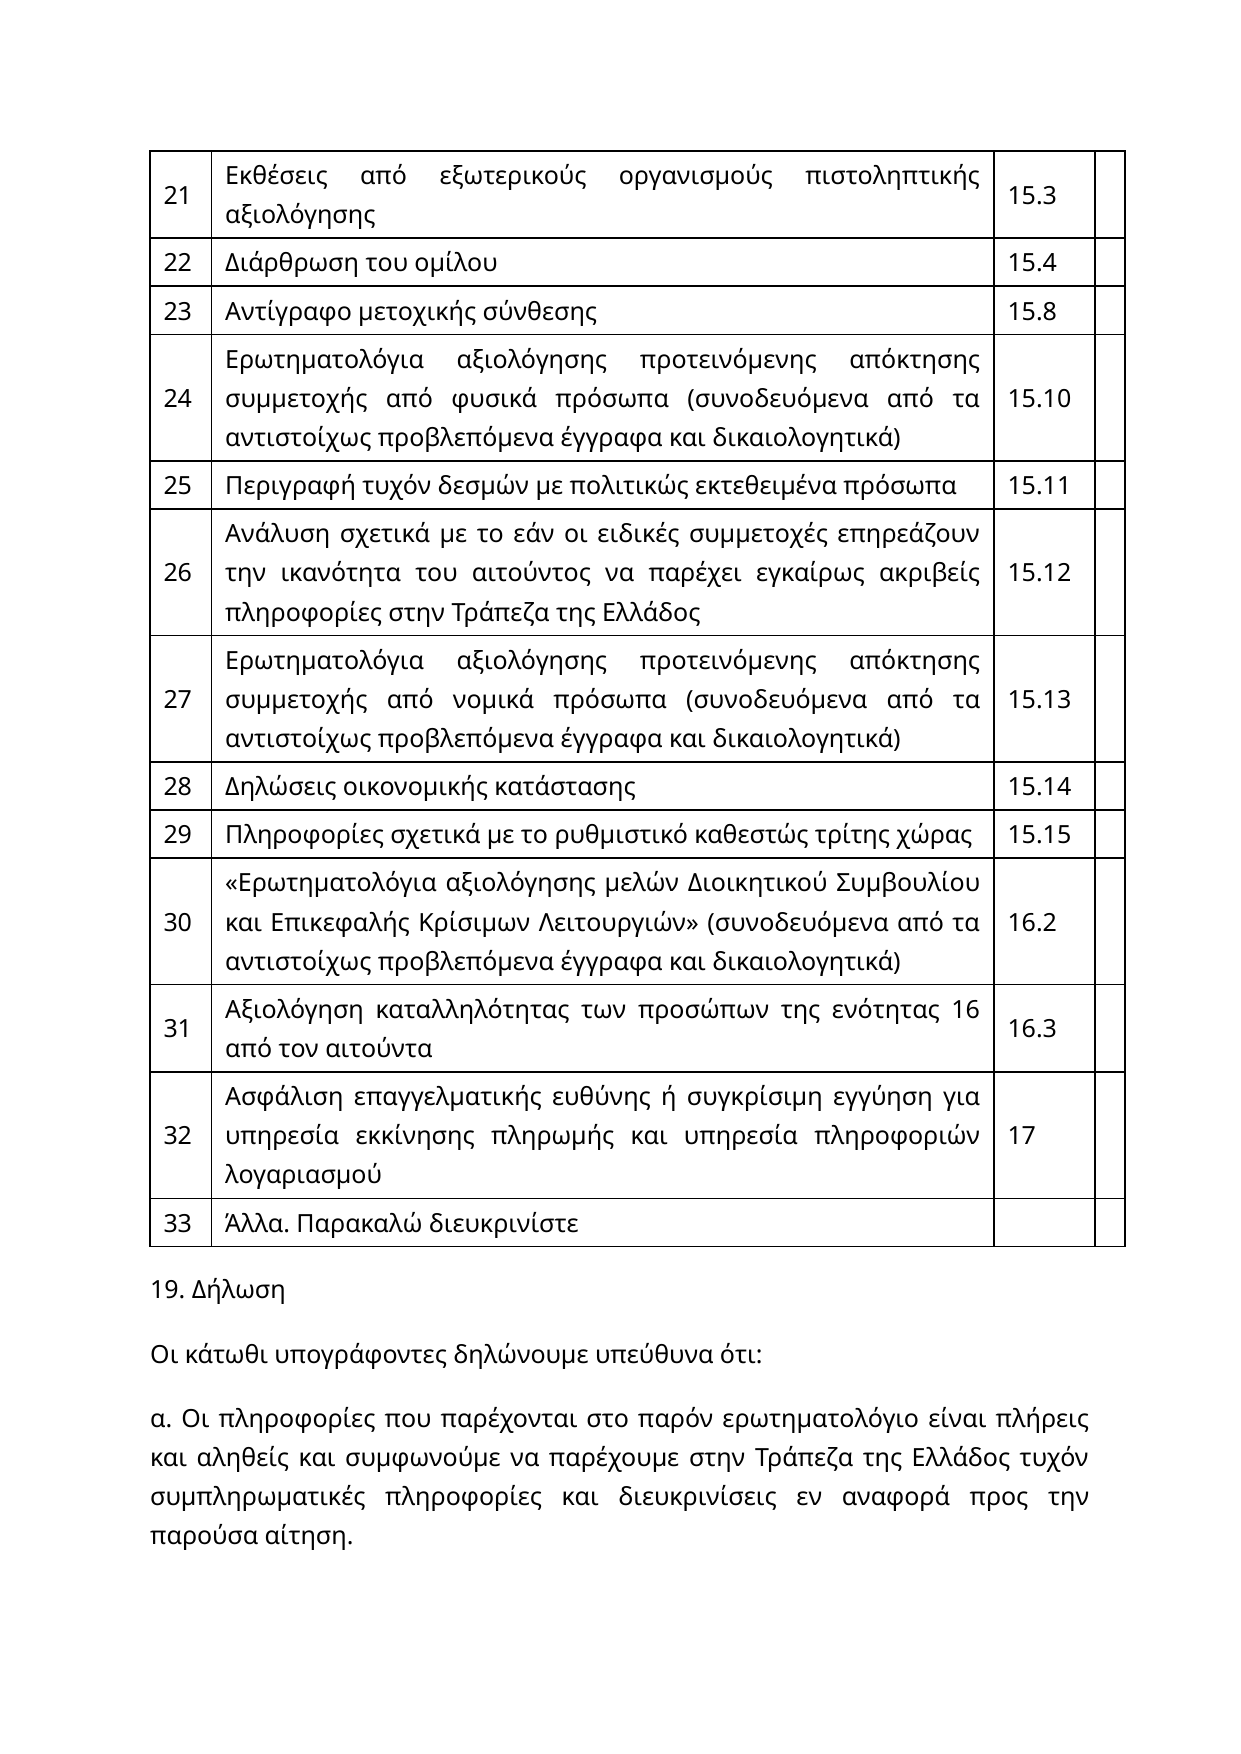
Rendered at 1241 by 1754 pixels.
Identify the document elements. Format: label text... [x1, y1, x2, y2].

table_cell 27 [151, 636, 211, 761]
table_cell 24 [151, 335, 211, 460]
table_cell Δηλώσεις οικονομικής κατάστασης [212, 763, 993, 809]
table_cell [1096, 1199, 1124, 1246]
table_cell Πληροφορίες σχετικά με το ρυθμιστικό καθεστώς τρίτης χώρας [212, 811, 993, 857]
table_cell Περιγραφή τυχόν δεσμών με πολιτικώς εκτεθειμένα πρόσωπα [212, 462, 993, 508]
table_cell 33 [151, 1199, 211, 1246]
table_cell [1096, 335, 1124, 460]
table_cell [1096, 636, 1124, 761]
table_cell Άλλα. Παρακαλώ διευκρινίστε [212, 1199, 993, 1246]
table_cell 15.4 [995, 239, 1094, 285]
table_cell 15.10 [995, 335, 1094, 460]
text 19. Δήλωση [150, 1272, 1090, 1306]
table_cell 21 [151, 152, 211, 237]
table_cell 31 [151, 985, 211, 1071]
table_cell 15.11 [995, 462, 1094, 508]
text Οι κάτωθι υπογράφοντες δηλώνουμε υπεύθυνα ότι: [150, 1336, 1090, 1370]
table_cell Αξιολόγηση καταλληλότητας των προσώπων της ενότητας 16 από τον αιτούντα [212, 985, 993, 1071]
table_cell «Ερωτηματολόγια αξιολόγησης μελών Διοικητικού Συμβουλίου και Επικεφαλής Κρίσιμων Λειτουργιών» (συνοδευόμενα από τα αντιστοίχως προβλεπόμενα έγγραφα και δικαιολογητικά) [212, 859, 993, 984]
table_cell 15.12 [995, 510, 1094, 634]
table_cell 15.3 [995, 152, 1094, 237]
table_cell 15.15 [995, 811, 1094, 857]
table_cell [1096, 1073, 1124, 1197]
table_cell 26 [151, 510, 211, 634]
table_cell Ασφάλιση επαγγελματικής ευθύνης ή συγκρίσιμη εγγύηση για υπηρεσία εκκίνησης πληρωμής και υπηρεσία πληροφοριών λογαριασμού [212, 1073, 993, 1197]
table_cell Διάρθρωση του ομίλου [212, 239, 993, 285]
table_cell Ανάλυση σχετικά με το εάν οι ειδικές συμμετοχές επηρεάζουν την ικανότητα του αιτούντος να παρέχει εγκαίρως ακριβείς πληροφορίες στην Τράπεζα της Ελλάδος [212, 510, 993, 634]
table_cell 32 [151, 1073, 211, 1197]
table_cell 22 [151, 239, 211, 285]
table_cell [1096, 287, 1124, 333]
table_cell 15.8 [995, 287, 1094, 333]
table_cell Εκθέσεις από εξωτερικούς οργανισμούς πιστοληπτικής αξιολόγησης [212, 152, 993, 237]
table_cell Ερωτηματολόγια αξιολόγησης προτεινόμενης απόκτησης συμμετοχής από φυσικά πρόσωπα (συνοδευόμενα από τα αντιστοίχως προβλεπόμενα έγγραφα και δικαιολογητικά) [212, 335, 993, 460]
table_cell 15.13 [995, 636, 1094, 761]
table_cell [1096, 763, 1124, 809]
table_cell 16.3 [995, 985, 1094, 1071]
table_cell [1096, 152, 1124, 237]
table_cell 29 [151, 811, 211, 857]
table_cell 17 [995, 1073, 1094, 1197]
table_cell [1096, 462, 1124, 508]
table_cell [1096, 811, 1124, 857]
table_cell [1096, 510, 1124, 634]
table_cell 23 [151, 287, 211, 333]
table_cell [1096, 985, 1124, 1071]
table_cell Ερωτηματολόγια αξιολόγησης προτεινόμενης απόκτησης συμμετοχής από νομικά πρόσωπα (συνοδευόμενα από τα αντιστοίχως προβλεπόμενα έγγραφα και δικαιολογητικά) [212, 636, 993, 761]
table_cell Αντίγραφο μετοχικής σύνθεσης [212, 287, 993, 333]
table_cell 16.2 [995, 859, 1094, 984]
table_cell [1096, 239, 1124, 285]
table_cell 15.14 [995, 763, 1094, 809]
table_cell 30 [151, 859, 211, 984]
table_cell [995, 1199, 1094, 1246]
table_cell 28 [151, 763, 211, 809]
table_cell [1096, 859, 1124, 984]
table_cell 25 [151, 462, 211, 508]
text α. Οι πληροφορίες που παρέχονται στο παρόν ερωτηματολόγιο είναι πλήρεις και αληθείς και συμφωνούμε να παρέχουμε στην Τράπεζα της Ελλάδος τυχόν συμπληρωματικές πληροφορίες και διευκρινίσεις εν αναφορά προς την παρούσα αίτηση. [150, 1401, 1090, 1552]
